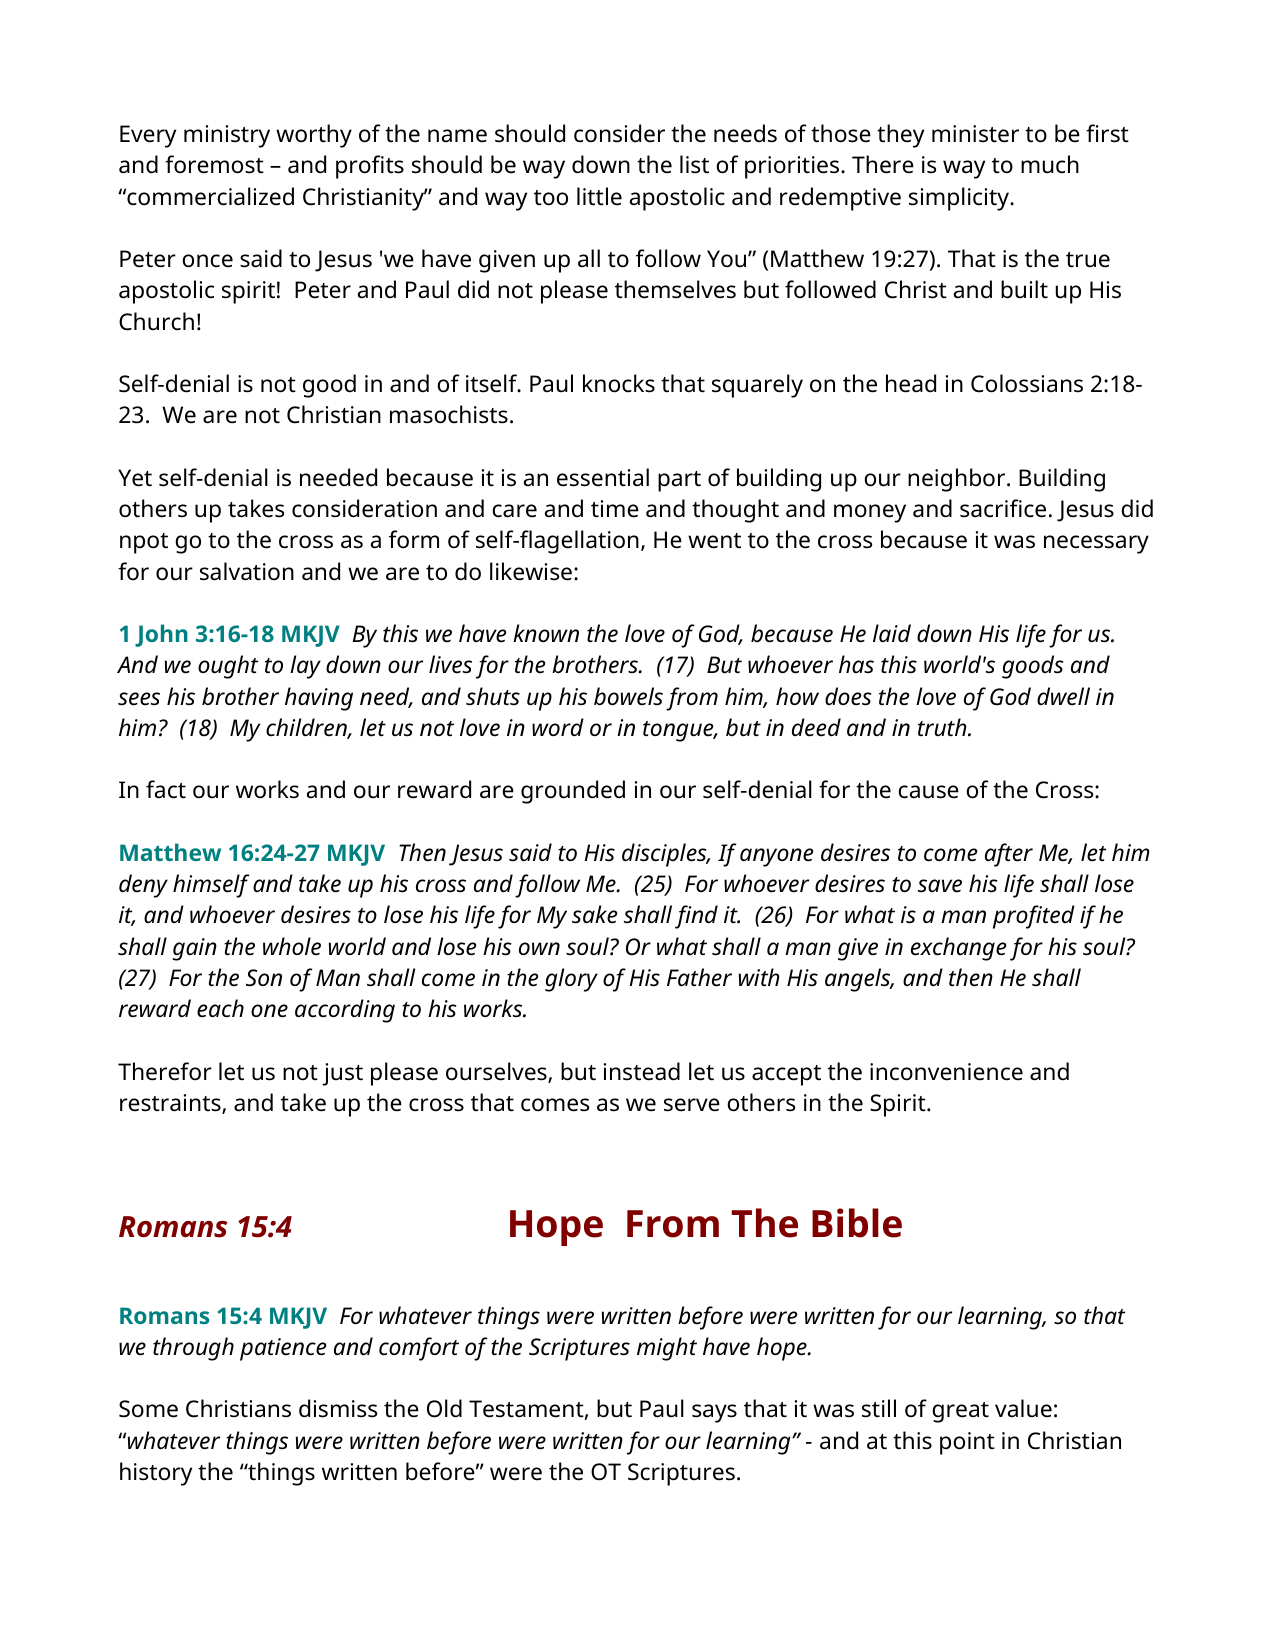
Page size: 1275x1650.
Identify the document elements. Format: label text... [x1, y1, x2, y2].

text 1 John 3:16-18 MKJV By this we have known the love of God, because He laid down His life for us. And we ought to lay down our lives for the brothers. (17) But whoever has this world's goods and sees his brother having need, and shuts up his bowels from him, how does the love of God dwell in him? (18) My children, let us not love in word or in tongue, but in deed and in truth. [118, 618, 1157, 743]
text Peter once said to Jesus 'we have given up all to follow You” (Matthew 19:27). That is the true apostolic spirit! Peter and Paul did not please themselves but followed Christ and built up His Church! [118, 243, 1157, 337]
text Therefor let us not just please ourselves, but instead let us accept the inconvenience and restraints, and take up the cross that comes as we serve others in the Spirit. [118, 1056, 1157, 1118]
text Romans 15:4 Hope From The Bible [118, 1197, 1157, 1248]
text In fact our works and our reward are grounded in our self-denial for the cause of the Cross: [118, 774, 1157, 806]
text Matthew 16:24-27 MKJV Then Jesus said to His disciples, If anyone desires to come after Me, let him deny himself and take up his cross and follow Me. (25) For whoever desires to save his life shall lose it, and whoever desires to lose his life for My sake shall find it. (26) For what is a man profited if he shall gain the whole world and lose his own soul? Or what shall a man give in exchange for his soul? (27) For the Son of Man shall come in the glory of His Father with His angels, and then He shall reward each one according to his works. [118, 837, 1157, 1024]
text Self-denial is not good in and of itself. Paul knocks that squarely on the head in Colossians 2:18-23. We are not Christian masochists. [118, 368, 1157, 431]
text Every ministry worthy of the name should consider the needs of those they minister to be first and foremost – and profits should be way down the list of priorities. There is way to much “commercialized Christianity” and way too little apostolic and redemptive simplicity. [118, 118, 1157, 212]
text Yet self-denial is needed because it is an essential part of building up our neighbor. Building others up takes consideration and care and time and thought and money and sacrifice. Jesus did npot go to the cross as a form of self-flagellation, He went to the cross because it was necessary for our salvation and we are to do likewise: [118, 462, 1157, 587]
text Some Christians dismiss the Old Testament, but Paul says that it was still of great value: “whatever things were written before were written for our learning” - and at this point in Christian history the “things written before” were the OT Scriptures. [118, 1393, 1157, 1487]
text Romans 15:4 MKJV For whatever things were written before were written for our learning, so that we through patience and comfort of the Scriptures might have hope. [118, 1299, 1157, 1362]
